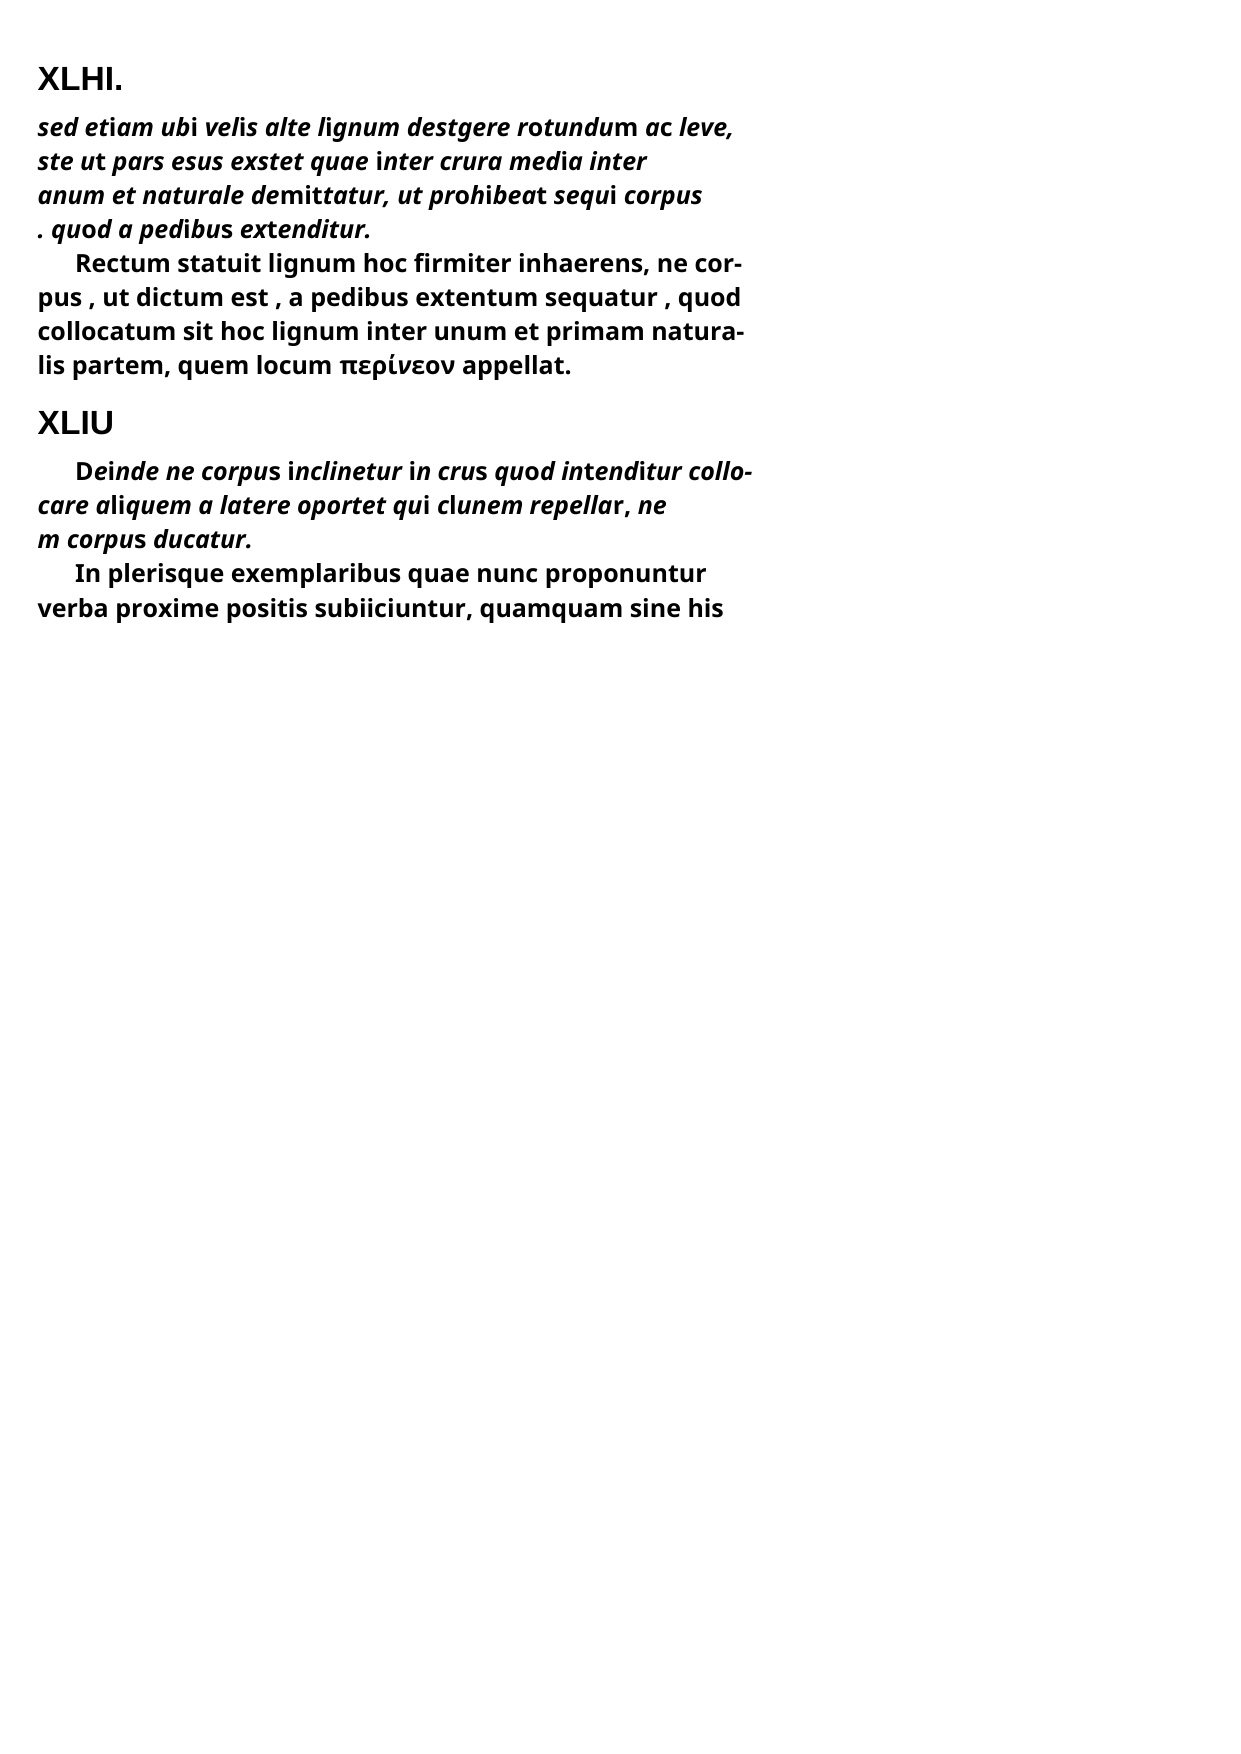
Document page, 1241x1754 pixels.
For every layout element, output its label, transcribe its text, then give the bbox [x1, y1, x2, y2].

text Rectum statuit lignum hoc firmiter inhaerens, ne cor- pus , ut dictum est , a pedibus extentum sequatur , quod collocatum sit hoc lignum inter unum et primam natura- lis partem, quem locum περίνεον appellat. [37, 246, 1203, 382]
text Deinde ne corpus inclinetur in crus quod intenditur collo- care aliquem a latere oportet qui clunem repellar, ne m corpus ducatur. [37, 454, 1203, 556]
subtitle XLHI. [37, 58, 1203, 97]
text sed etiam ubi velis alte lignum destgere rotundum ac leve, ste ut pars esus exstet quae inter crura media inter anum et naturale demittatur, ut prohibeat sequi corpus . quod a pedibus extenditur. [37, 109, 1203, 246]
text In plerisque exemplaribus quae nunc proponuntur verba proxime positis subiiciuntur, quamquam sine his [37, 556, 1203, 624]
subtitle XLIU [37, 403, 1203, 441]
